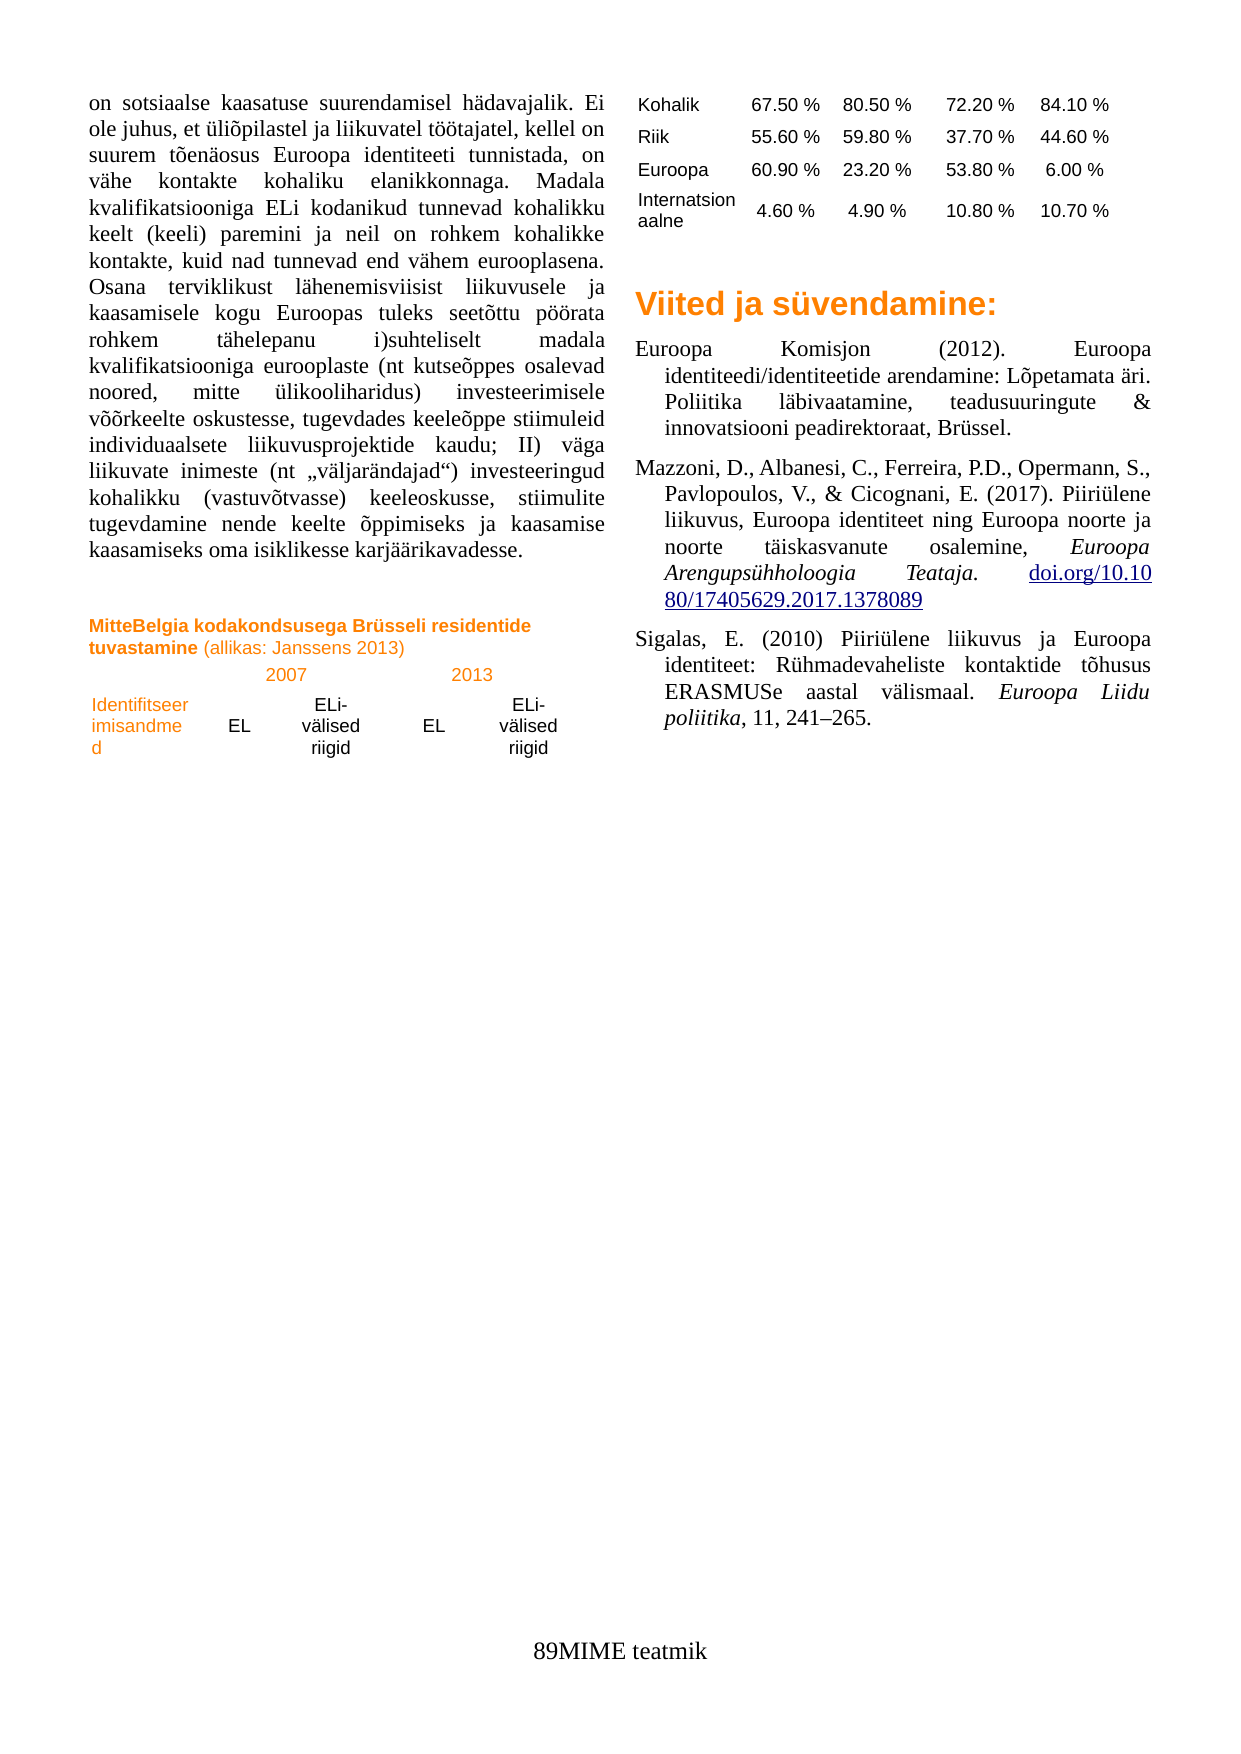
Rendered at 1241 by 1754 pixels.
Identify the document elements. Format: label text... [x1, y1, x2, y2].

table_cell 6,00 % [1036, 153, 1113, 186]
table_cell Riik [635, 121, 741, 153]
table_cell ELi-välised riigid [490, 691, 567, 761]
table_cell 10,70 % [1036, 186, 1113, 235]
table_header 2013 [378, 659, 567, 691]
table_cell Internatsionaalne [635, 186, 741, 235]
text on sotsiaalse kaasatuse suurendamisel hädavajalik. Ei ole juhus, et üliõpilastel ja liikuvatel töötajatel, kellel on suurem tõenäosus Euroopa identiteeti tunnistada, on vähe kontakte kohaliku elanikkonnaga. Madala kvalifikatsiooniga ELi kodanikud tunnevad kohalikku keelt (keeli) paremini ja neil on rohkem kohalikke kontakte, kuid nad tunnevad end vähem eurooplasena. Osana terviklikust lähenemisviisist liikuvusele ja kaasamisele kogu Euroopas tuleks seetõttu pöörata rohkem tähelepanu i)suhteliselt madala kvalifikatsiooniga eurooplaste (nt kutseõppes osalevad noored, mitte ülikooliharidus) investeerimisele võõrkeelte oskustesse, tugevdades keeleõppe stiimuleid individuaalsete liikuvusprojektide kaudu; II) väga liikuvate inimeste (nt „väljarändajad“) investeeringud kohalikku (vastuvõtvasse) keeleoskusse, stiimulite tugevdamine nende keelte õppimiseks ja kaasamise kaasamiseks oma isiklikesse karjäärikavadesse. [88, 88, 605, 563]
table_cell 59,80 % [830, 121, 924, 153]
table_cell EL [378, 691, 490, 761]
table_header 2007 [195, 659, 378, 691]
table_cell 23,20 % [830, 153, 924, 186]
table_cell ELi-välised riigid [284, 691, 378, 761]
table_cell Euroopa [635, 153, 741, 186]
text MitteBelgia kodakondsusega Brüsseli residentide tuvastamine (allikas: Janssens 2013) [88, 615, 605, 658]
subtitle Viited ja süvendamine: [635, 284, 1152, 323]
text Euroopa Komisjon (2012). Euroopa identiteedi/identiteetide arendamine: Lõpetamata äri. Poliitika läbivaatamine, teadusuuringute & innovatsiooni peadirektoraat, Brüssel. [635, 335, 1152, 441]
table_cell EL [195, 691, 284, 761]
text Sigalas, E. (2010) Piiriülene liikuvus ja Euroopa identiteet: Rühmadevaheliste kontaktide tõhusus ERASMUSe aastal välismaal. Euroopa Liidu poliitika, 11, 241–265. [635, 625, 1152, 730]
table_cell 4,60 % [741, 186, 830, 235]
table_cell 67,50 % [741, 89, 830, 121]
table_cell 60,90 % [741, 153, 830, 186]
table_cell 80,50 % [830, 89, 924, 121]
table_cell 53,80 % [924, 153, 1036, 186]
table_cell Identifitseerimisandmed [89, 691, 195, 761]
table_cell 4,90 % [830, 186, 924, 235]
table_cell 72,20 % [924, 89, 1036, 121]
table_cell 10,80 % [924, 186, 1036, 235]
table_cell 44,60 % [1036, 121, 1113, 153]
text Mazzoni, D., Albanesi, C., Ferreira, P.D., Opermann, S., Pavlopoulos, V., & Cicognani, E. (2017). Piiriülene liikuvus, Euroopa identiteet ning Euroopa noorte ja noorte täiskasvanute osalemine, Euroopa Arengupsühholoogia Teataja. doi.org/10.10 80/17405629.2017.1378089 [635, 454, 1152, 612]
table_cell 37,70 % [924, 121, 1036, 153]
table_cell Kohalik [635, 89, 741, 121]
table_header [89, 659, 195, 691]
table_cell 84,10 % [1036, 89, 1113, 121]
table_cell 55,60 % [741, 121, 830, 153]
